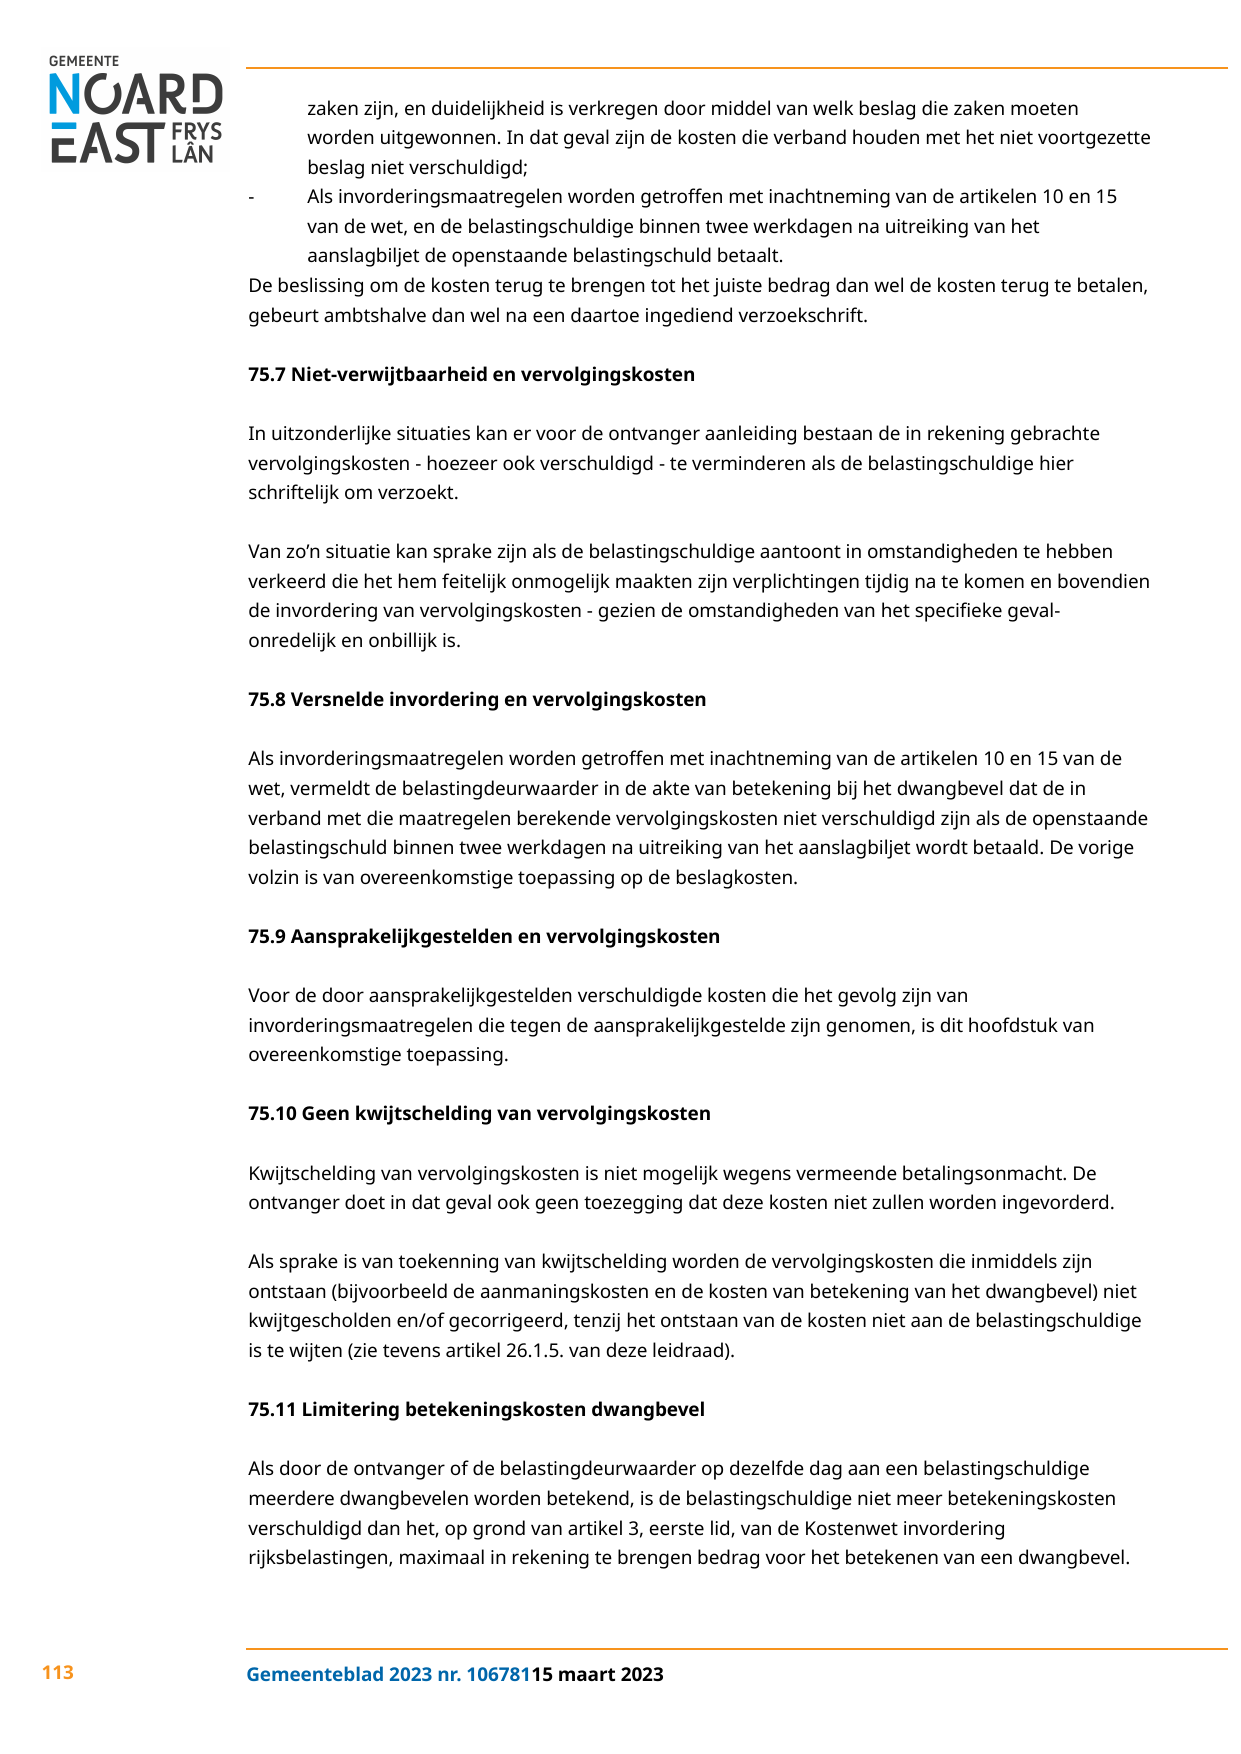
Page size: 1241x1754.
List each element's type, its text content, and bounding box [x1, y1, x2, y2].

text 75.7 Niet-verwijtbaarheid en vervolgingskosten [248, 361, 1152, 387]
text Voor de door aansprakelijkgestelden verschuldigde kosten die het gevolg zijn van invorderingsmaatregelen die tegen de aansprakelijkgestelde zijn genomen, is dit hoofdstuk van overeenkomstige toepassing. [248, 982, 1152, 1067]
text 75.11 Limitering betekeningskosten dwangbevel [248, 1396, 1152, 1422]
text Van zo’n situatie kan sprake zijn als de belastingschuldige aantoont in omstandigheden te hebben verkeerd die het hem feitelijk onmogelijk maakten zijn verplichtingen tijdig na te komen en bovendien de invordering van vervolgingskosten - gezien de omstandigheden van het specifieke geval- onredelijk en onbillijk is. [248, 538, 1152, 653]
picture [41, 47, 231, 172]
text Als door de ontvanger of de belastingdeurwaarder op dezelfde dag aan een belastingschuldige meerdere dwangbevelen worden betekend, is de belastingschuldige niet meer betekeningskosten verschuldigd dan het, op grond van artikel 3, eerste lid, van de Kostenwet invordering rijksbelastingen, maximaal in rekening te brengen bedrag voor het betekenen van een dwangbevel. [248, 1456, 1152, 1570]
text 75.9 Aansprakelijkgestelden en vervolgingskosten [248, 923, 1152, 949]
text Als invorderingsmaatregelen worden getroffen met inachtneming van de artikelen 10 en 15 van de wet, vermeldt de belastingdeurwaarder in de akte van betekening bij het dwangbevel dat de in verband met die maatregelen berekende vervolgingskosten niet verschuldigd zijn als de openstaande belastingschuld binnen twee werkdagen na uitreiking van het aanslagbiljet wordt betaald. De vorige volzin is van overeenkomstige toepassing op de beslagkosten. [248, 746, 1152, 890]
text In uitzonderlijke situaties kan er voor de ontvanger aanleiding bestaan de in rekening gebrachte vervolgingskosten - hoezeer ook verschuldigd - te verminderen als de belastingschuldige hier schriftelijk om verzoekt. [248, 420, 1152, 505]
text De beslissing om de kosten terug te brengen tot het juiste bedrag dan wel de kosten terug te betalen, gebeurt ambtshalve dan wel na een daartoe ingediend verzoekschrift. [248, 272, 1152, 328]
list zaken zijn, en duidelijkheid is verkregen door middel van welk beslag die zaken moeten worden uitgewonnen. In dat geval zijn de kosten die verband houden met het niet voortgezette beslag niet verschuldigd; [248, 95, 1152, 180]
text Als sprake is van toekenning van kwijtschelding worden de vervolgingskosten die inmiddels zijn ontstaan (bijvoorbeeld de aanmaningskosten en de kosten van betekening van het dwangbevel) niet kwijtgescholden en/of gecorrigeerd, tenzij het ontstaan van de kosten niet aan de belastingschuldige is te wijten (zie tevens artikel 26.1.5. van deze leidraad). [248, 1248, 1152, 1363]
text Kwijtschelding van vervolgingskosten is niet mogelijk wegens vermeende betalingsonmacht. De ontvanger doet in dat geval ook geen toezegging dat deze kosten niet zullen worden ingevorderd. [248, 1160, 1152, 1215]
text 75.10 Geen kwijtschelding van vervolgingskosten [248, 1101, 1152, 1126]
text 75.8 Versnelde invordering en vervolgingskosten [248, 686, 1152, 712]
list Als invorderingsmaatregelen worden getroffen met inachtneming van de artikelen 10 en 15 van de wet, en de belastingschuldige binnen twee werkdagen na uitreiking van het aanslagbiljet de openstaande belastingschuld betaalt. [248, 183, 1152, 268]
